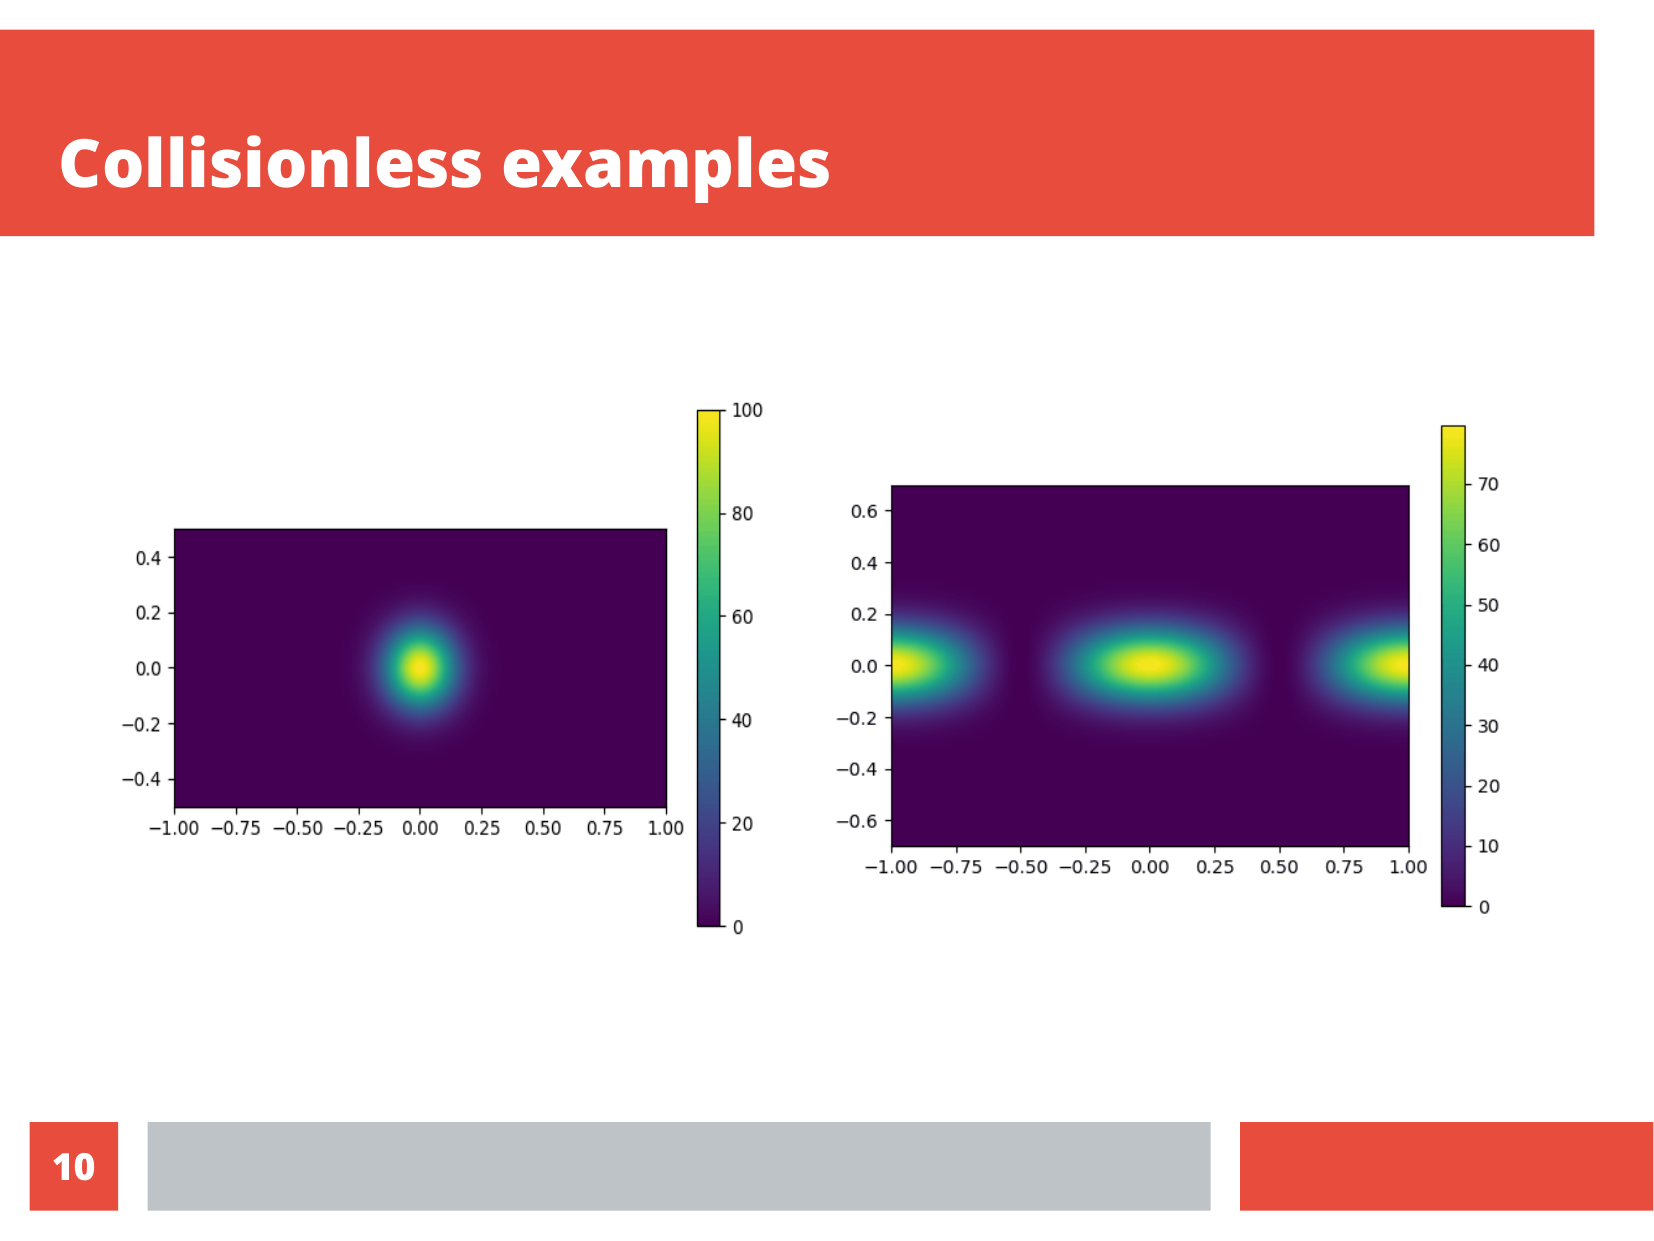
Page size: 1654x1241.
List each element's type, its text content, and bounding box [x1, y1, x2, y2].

picture [75, 329, 1621, 1000]
title Collisionless examples [59, 59, 1595, 207]
